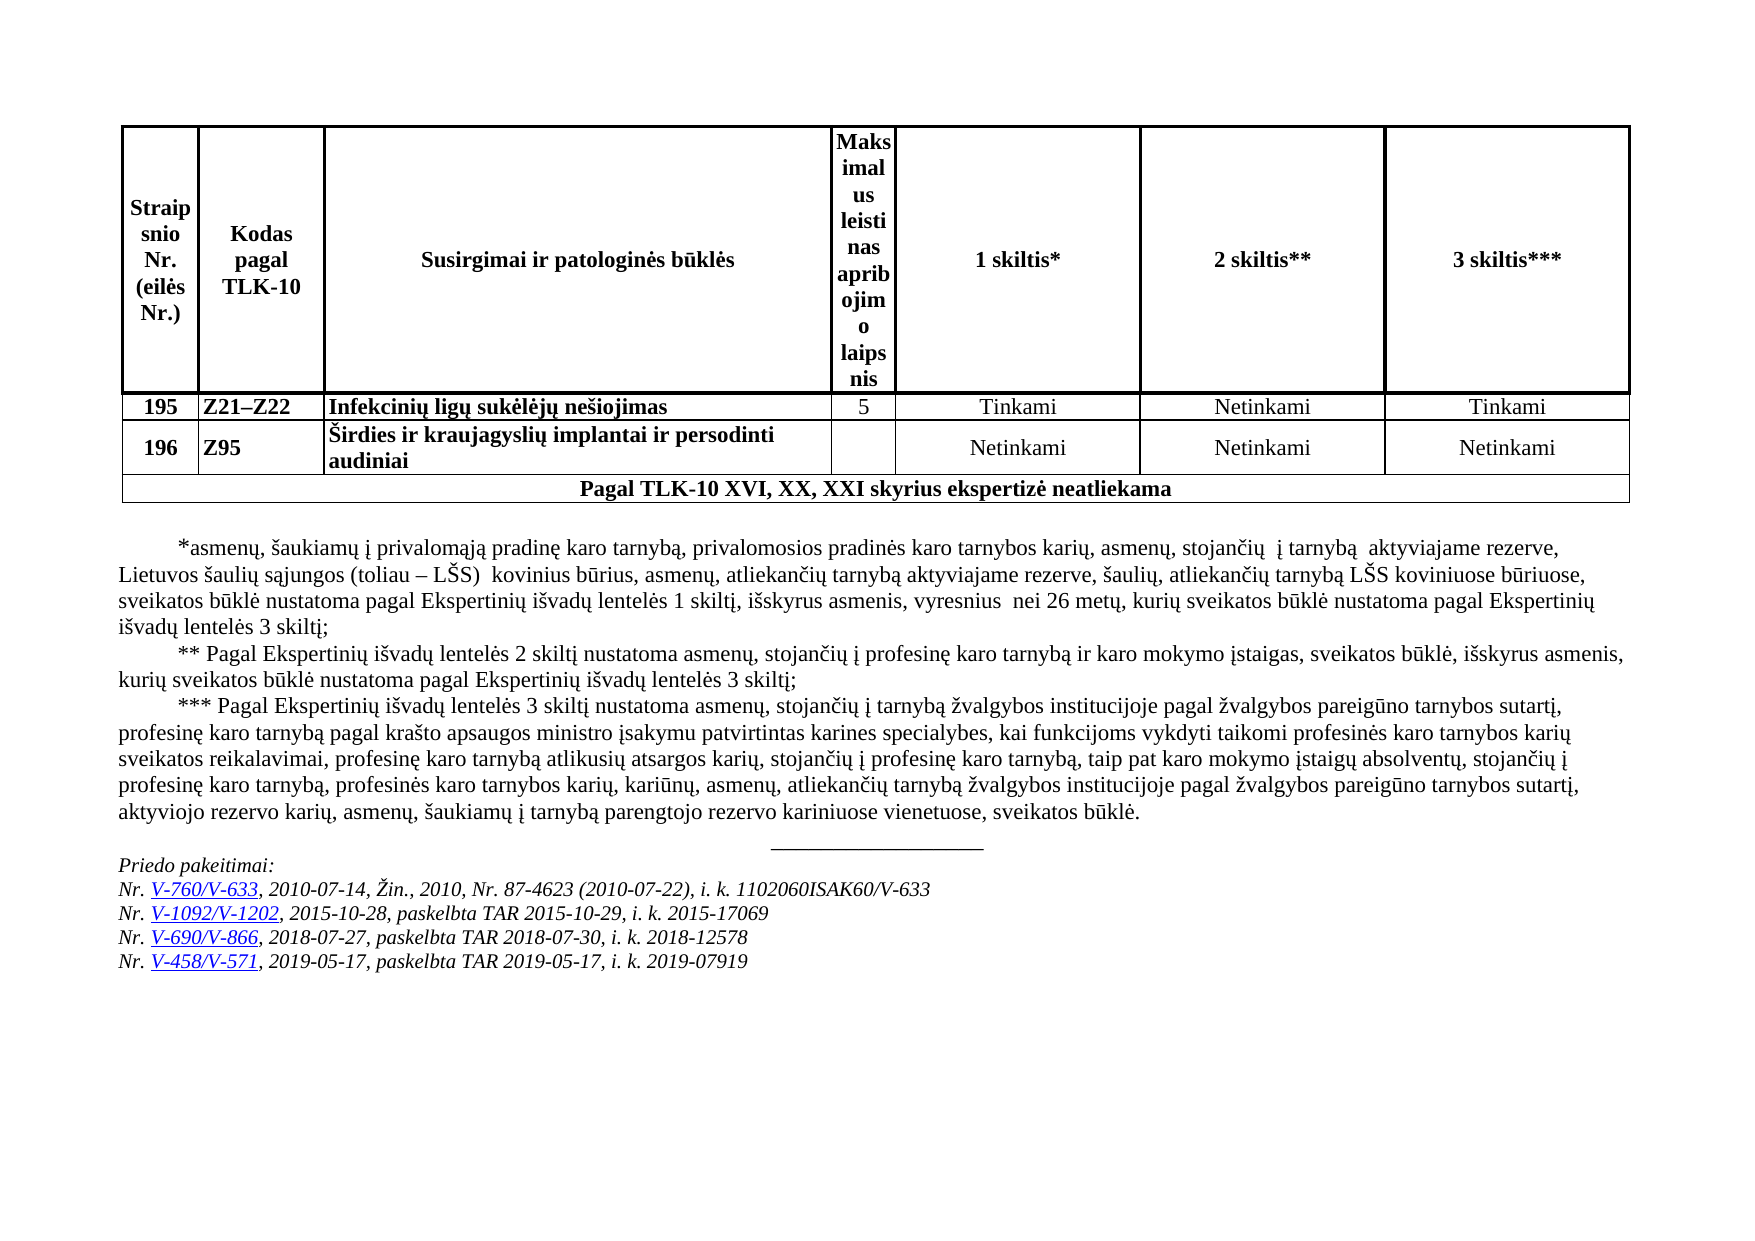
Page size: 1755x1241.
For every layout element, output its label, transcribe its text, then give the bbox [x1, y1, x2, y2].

table_cell 195 [123, 395, 198, 419]
table_cell Z95 [199, 421, 323, 474]
table_cell [1638, 474, 1643, 502]
table_cell Netinkami [896, 421, 1139, 474]
text *asmenų, šaukiamų į privalomąją pradinę karo tarnybą, privalomosios pradinės karo tarnybos karių, asmenų, stojančių į tarnybą aktyviajame rezerve, Lietuvos šaulių sąjungos (toliau – LŠS) kovinius būrius, asmenų, atliekančių tarnybą aktyviajame rezerve, šaulių, atliekančių tarnybą LŠS koviniuose būriuose, sveikatos būklė nustatoma pagal Ekspertinių išvadų lentelės 1 skiltį, išskyrus asmenis, vyresnius nei 26 metų, kurių sveikatos būklė nustatoma pagal Ekspertinių išvadų lentelės 3 skiltį; [118, 532, 1636, 640]
table_header Susirgimai ir patologinės būklės [326, 128, 830, 391]
table_cell [1638, 391, 1643, 419]
table_cell [1630, 474, 1638, 502]
table_header 2 skiltis** [1142, 128, 1383, 391]
table_cell Tinkami [896, 395, 1139, 419]
table_header Maksimalus leistinas apribojimo laipsnis [833, 128, 894, 391]
table_cell Pagal TLK-10 XVI, XX, XXI skyrius ekspertizė neatliekama [123, 475, 1629, 502]
text *** Pagal Ekspertinių išvadų lentelės 3 skiltį nustatoma asmenų, stojančių į tarnybą žvalgybos institucijoje pagal žvalgybos pareigūno tarnybos sutartį, profesinę karo tarnybą pagal krašto apsaugos ministro įsakymu patvirtintas karines specialybes, kai funkcijoms vykdyti taikomi profesinės karo tarnybos karių sveikatos reikalavimai, profesinę karo tarnybą atlikusių atsargos karių, stojančių į profesinę karo tarnybą, taip pat karo mokymo įstaigų absolventų, stojančių į profesinę karo tarnybą, profesinės karo tarnybos karių, kariūnų, asmenų, atliekančių tarnybą žvalgybos institucijoje pagal žvalgybos pareigūno tarnybos sutartį, aktyviojo rezervo karių, asmenų, šaukiamų į tarnybą parengtojo rezervo kariniuose vienetuose, sveikatos būklė. [118, 692, 1636, 824]
text _________________ [118, 824, 1636, 853]
text Priedo pakeitimai: [118, 853, 1636, 877]
table_cell Z21–Z22 [199, 395, 323, 419]
table_cell Netinkami [1386, 421, 1629, 474]
table_cell [1630, 419, 1638, 474]
table_cell Infekcinių ligų sukėlėjų nešiojimas [325, 395, 831, 419]
table_cell 5 [832, 395, 895, 419]
table_cell 196 [123, 421, 198, 474]
text Nr. V-1092/V-1202, 2015-10-28, paskelbta TAR 2015-10-29, i. k. 2015-17069 [118, 901, 1636, 925]
table_header Straipsnio Nr. (eilės Nr.) [124, 128, 197, 391]
table_cell [832, 421, 895, 474]
table_header Kodas pagal TLK-10 [200, 128, 323, 391]
table_cell [1638, 419, 1643, 474]
text ** Pagal Ekspertinių išvadų lentelės 2 skiltį nustatoma asmenų, stojančių į profesinę karo tarnybą ir karo mokymo įstaigas, sveikatos būklė, išskyrus asmenis, kurių sveikatos būklė nustatoma pagal Ekspertinių išvadų lentelės 3 skiltį; [118, 640, 1636, 692]
table_cell Širdies ir kraujagyslių implantai ir persodinti audiniai [325, 421, 831, 474]
table_header 1 skiltis* [897, 128, 1139, 391]
text Nr. V-458/V-571, 2019-05-17, paskelbta TAR 2019-05-17, i. k. 2019-07919 [118, 949, 1636, 973]
table_header [1631, 125, 1638, 391]
table_header [1638, 125, 1643, 391]
table_cell [1630, 391, 1638, 419]
table_cell Netinkami [1141, 421, 1384, 474]
text Nr. V-760/V-633, 2010-07-14, Žin., 2010, Nr. 87-4623 (2010-07-22), i. k. 1102060ISAK60/V-633 [118, 877, 1636, 901]
table_header 3 skiltis*** [1387, 128, 1628, 391]
table_cell Tinkami [1386, 395, 1629, 419]
table_cell Netinkami [1141, 395, 1384, 419]
text Nr. V-690/V-866, 2018-07-27, paskelbta TAR 2018-07-30, i. k. 2018-12578 [118, 925, 1636, 949]
